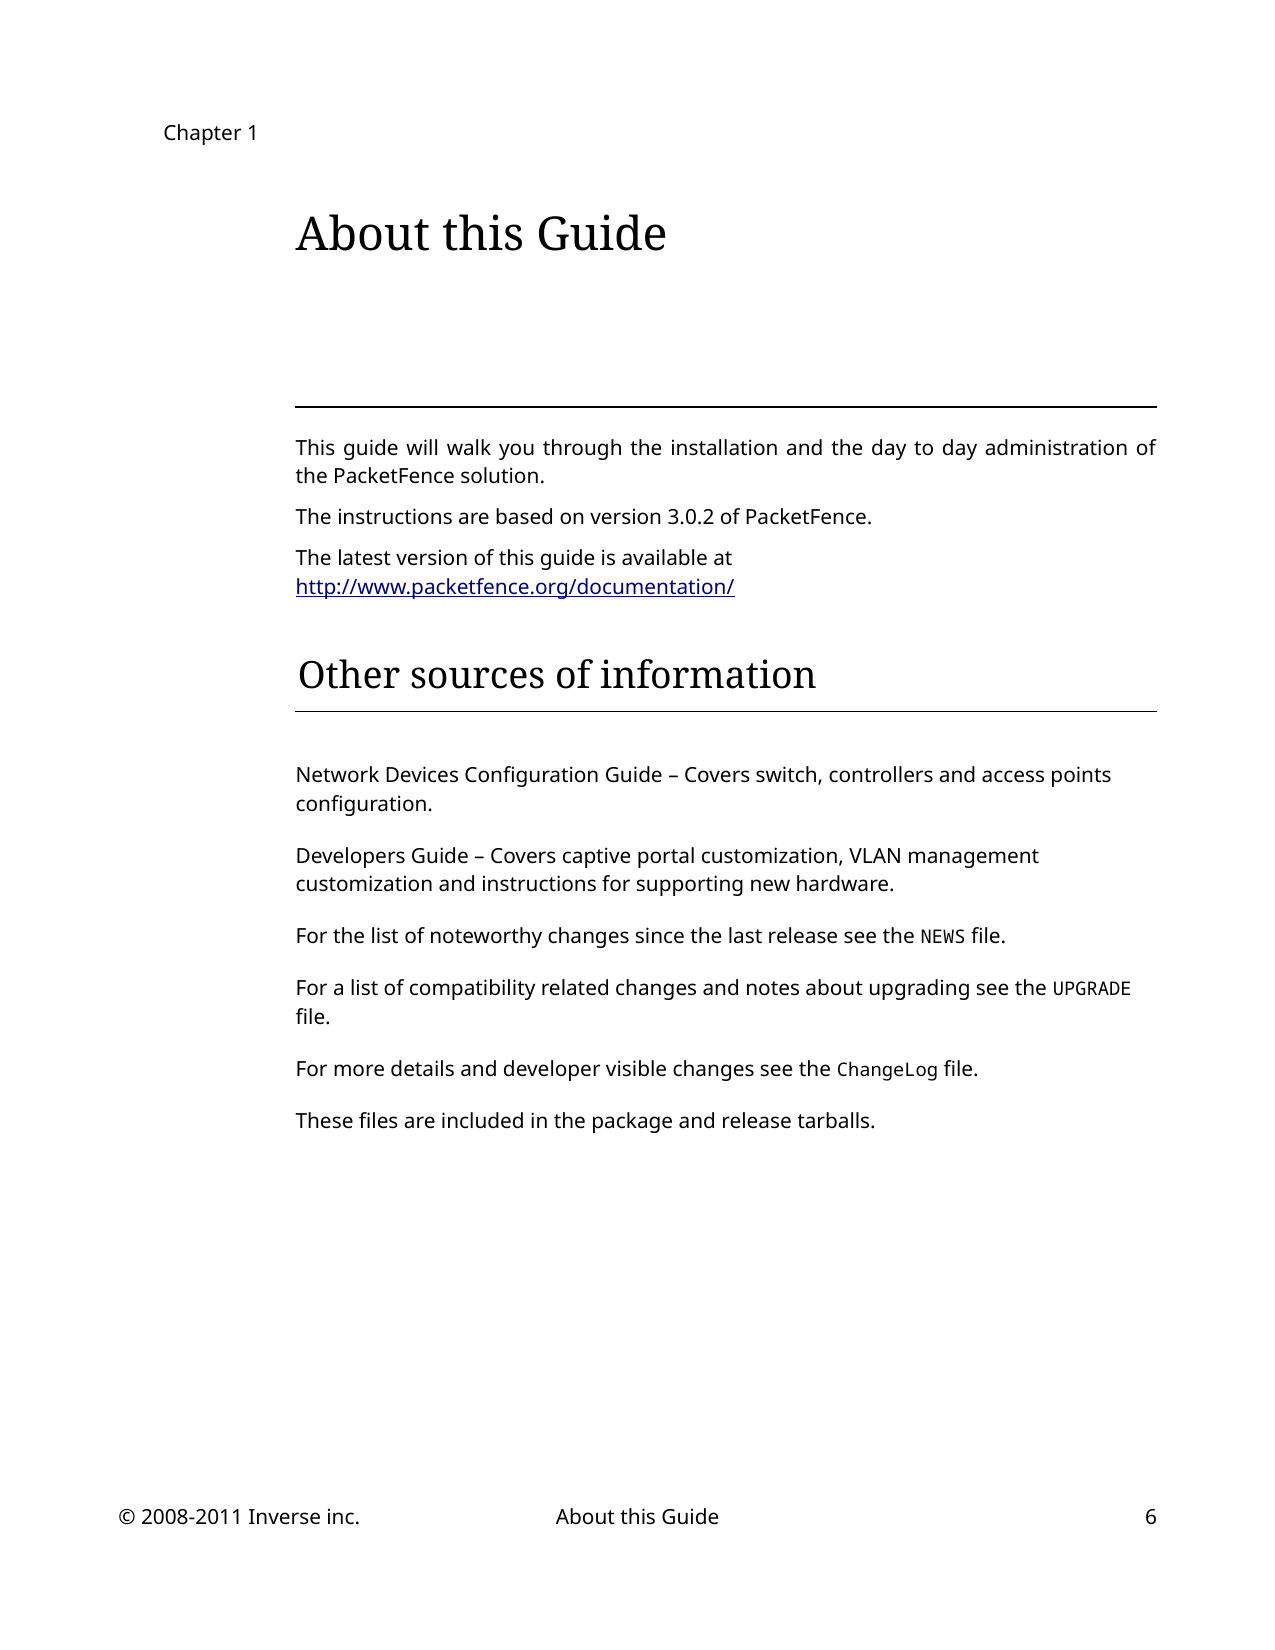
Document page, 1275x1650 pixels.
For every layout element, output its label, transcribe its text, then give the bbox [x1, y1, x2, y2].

text This guide will walk you through the installation and the day to day administration of the PacketFence solution. [295, 433, 1157, 490]
subtitle About this Guide [295, 201, 1157, 406]
text The latest version of this guide is available at http://www.packetfence.org/documentation/ [295, 543, 1157, 600]
text Developers Guide – Covers captive portal customization, VLAN management customization and instructions for supporting new hardware. [295, 841, 1157, 898]
text For more details and developer visible changes see the ChangeLog file. [295, 1054, 1157, 1082]
text These files are included in the package and release tarballs. [295, 1106, 1157, 1134]
text Network Devices Configuration Guide – Covers switch, controllers and access points configuration. [295, 760, 1157, 817]
text The instructions are based on version 3.0.2 of PacketFence. [295, 502, 1157, 531]
text For a list of compatibility related changes and notes about upgrading see the UPGRADE file. [295, 973, 1157, 1030]
subtitle Other sources of information [295, 649, 1157, 711]
text For the list of noteworthy changes since the last release see the NEWS file. [295, 921, 1157, 950]
